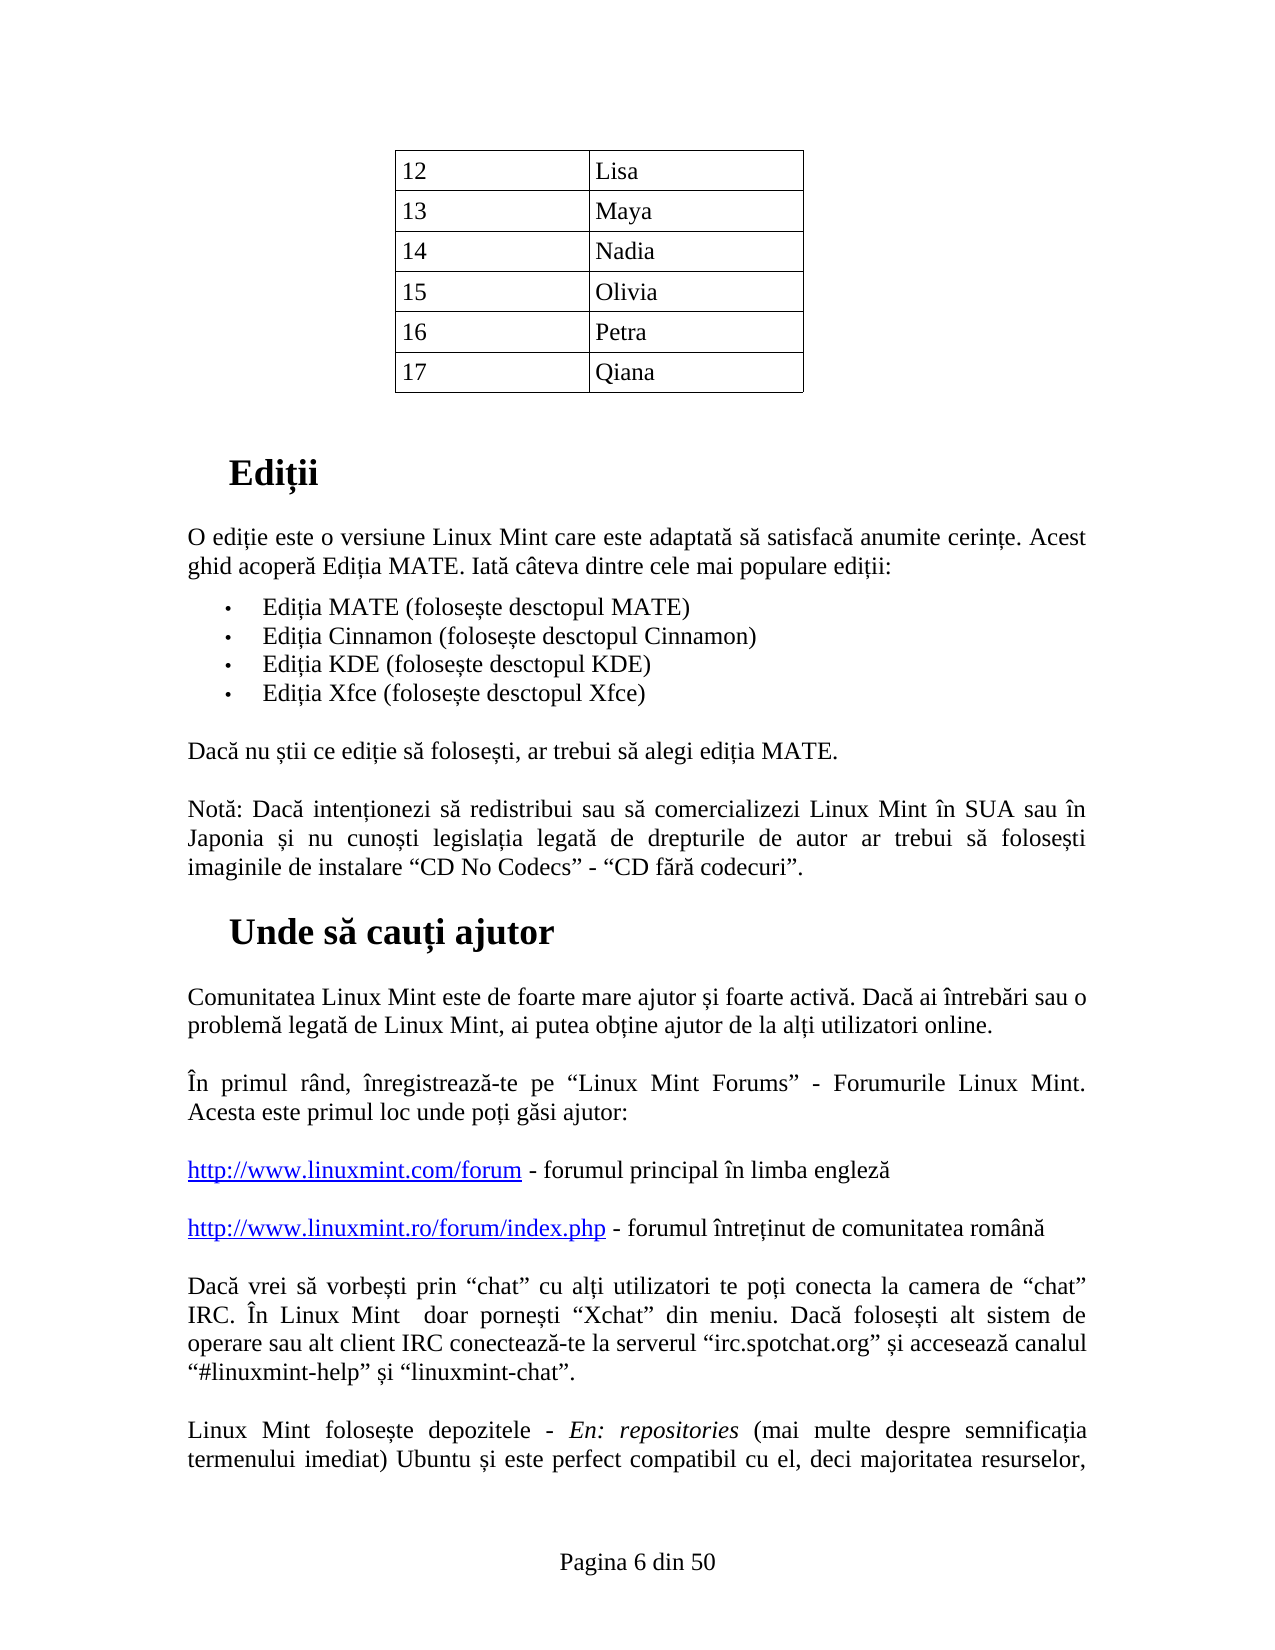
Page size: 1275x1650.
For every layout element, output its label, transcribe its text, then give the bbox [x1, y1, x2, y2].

table_cell 13 [396, 191, 589, 231]
text O ediție este o versiune Linux Mint care este adaptată să satisfacă anumite cerințe. Acest ghid acoperă Ediția MATE. Iată câteva dintre cele mai populare ediții: [187, 522, 1087, 580]
table_cell Lisa [590, 151, 803, 190]
text În primul rând, înregistrează-te pe “Linux Mint Forums” - Forumurile Linux Mint. Acesta este primul loc unde poți găsi ajutor: [187, 1068, 1087, 1126]
table_cell Petra [590, 312, 803, 352]
table_cell Qiana [590, 353, 803, 392]
table_cell 17 [396, 353, 589, 392]
list Ediția Xfce (folosește desctopul Xfce) [225, 678, 1087, 707]
text Dacă vrei să vorbești prin “chat” cu alți utilizatori te poți conecta la camera de “chat” IRC. În Linux Mint doar pornești “Xchat” din meniu. Dacă folosești alt sistem de operare sau alt client IRC conectează-te la serverul “irc.spotchat.org” și accesează canalul “#linuxmint-help” și “linuxmint-chat”. [187, 1271, 1087, 1386]
list Ediția KDE (folosește desctopul KDE) [225, 649, 1087, 678]
table_cell 16 [396, 312, 589, 352]
table_cell 15 [396, 272, 589, 311]
table_cell 14 [396, 232, 589, 271]
subtitle Ediții [187, 450, 1087, 493]
table_cell Olivia [590, 272, 803, 311]
text http://www.linuxmint.ro/forum/index.php - forumul întreținut de comunitatea română [187, 1213, 1087, 1242]
text Comunitatea Linux Mint este de foarte mare ajutor și foarte activă. Dacă ai întrebări sau o problemă legată de Linux Mint, ai putea obține ajutor de la alți utilizatori online. [187, 982, 1087, 1039]
text http://www.linuxmint.com/forum - forumul principal în limba engleză [187, 1155, 1087, 1184]
text Notă: Dacă intenționezi să redistribui sau să comercializezi Linux Mint în SUA sau în Japonia și nu cunoști legislația legată de drepturile de autor ar trebui să folosești imaginile de instalare “CD No Codecs” - “CD fără codecuri”. [187, 794, 1087, 880]
table_cell Nadia [590, 232, 803, 271]
list Ediția MATE (folosește desctopul MATE) [225, 592, 1087, 621]
table_cell Maya [590, 191, 803, 231]
list Ediția Cinnamon (folosește desctopul Cinnamon) [225, 621, 1087, 649]
subtitle Unde să cauți ajutor [187, 909, 1087, 953]
text Dacă nu știi ce ediție să folosești, ar trebui să alegi ediția MATE. [187, 736, 1087, 765]
table_cell 12 [396, 151, 589, 190]
text Linux Mint folosește depozitele - En: repositories (mai multe despre semnificația termenului imediat) Ubuntu și este perfect compatibil cu el, deci majoritatea resurselor, [187, 1415, 1087, 1473]
